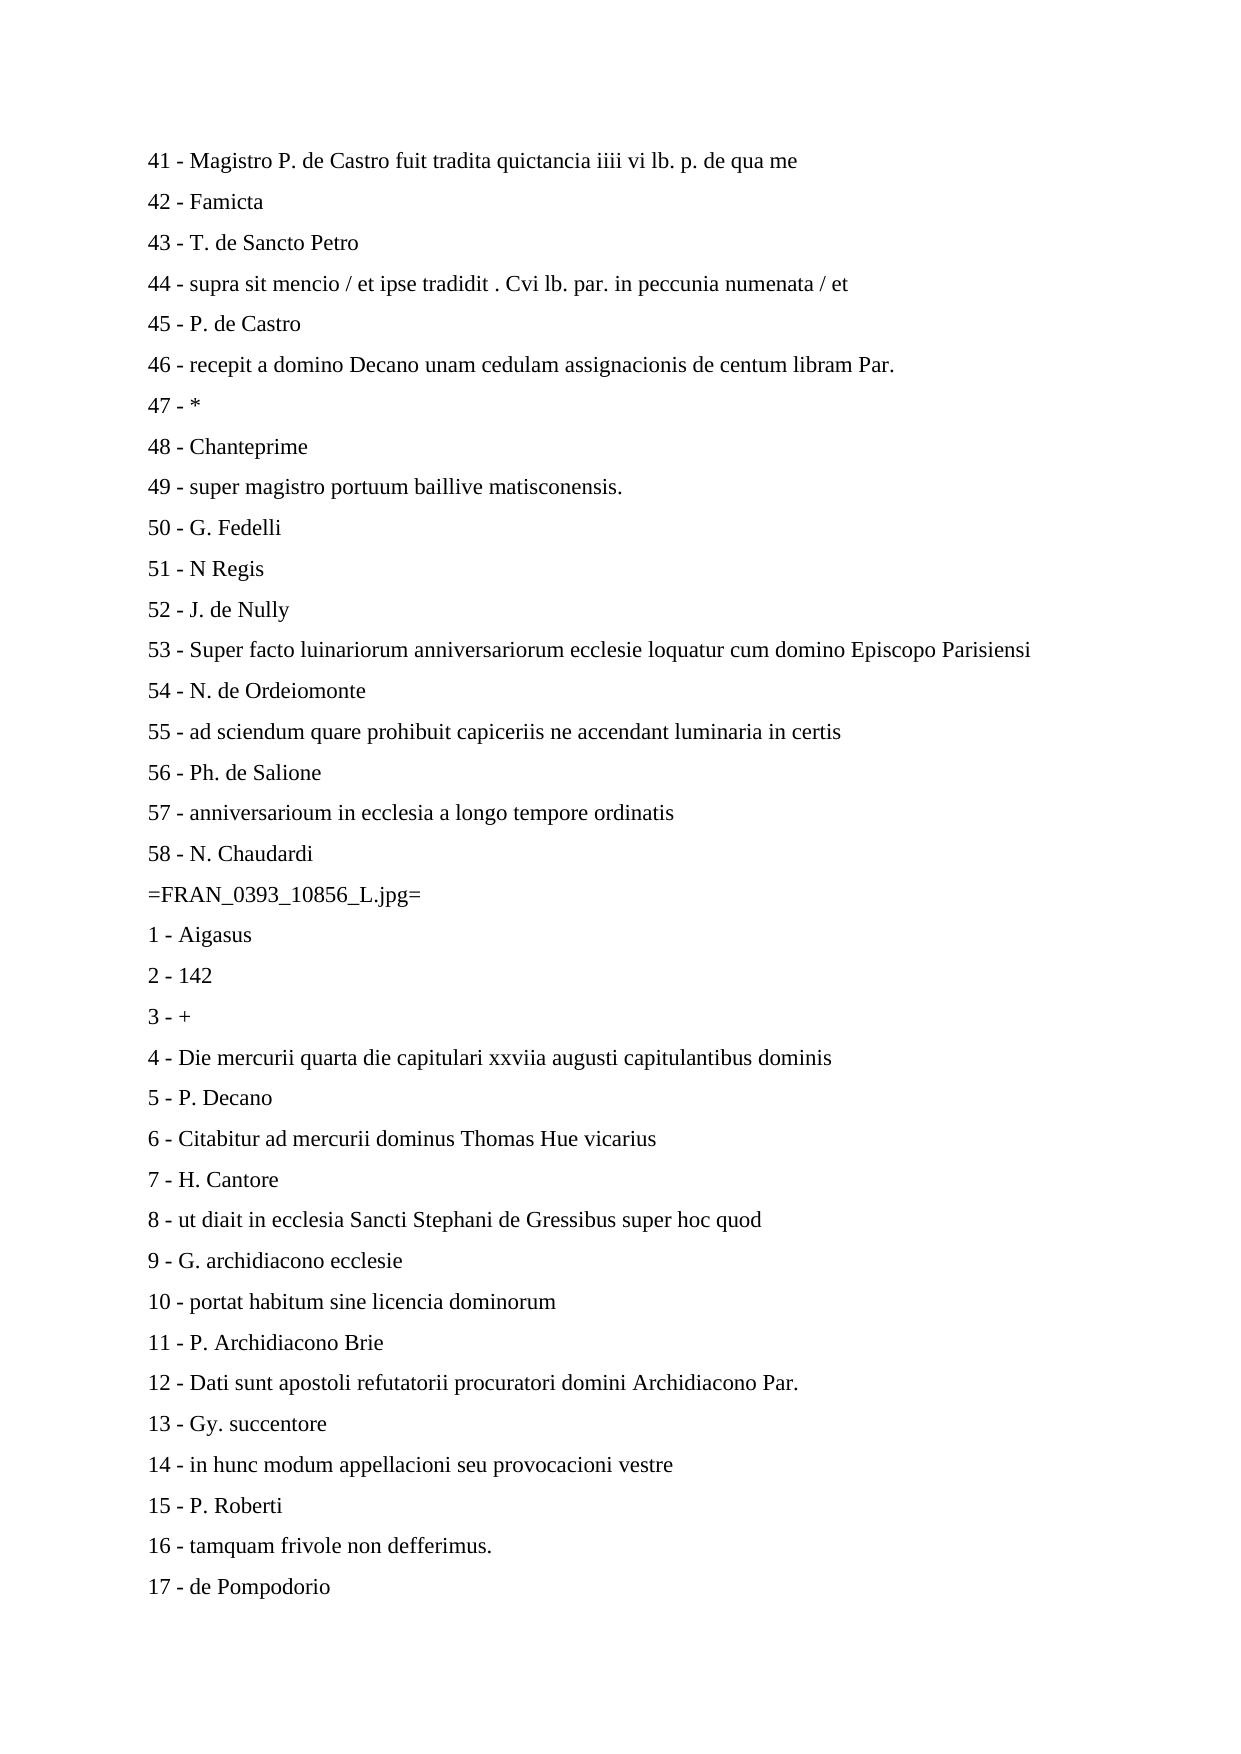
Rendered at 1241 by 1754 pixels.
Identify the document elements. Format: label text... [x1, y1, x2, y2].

text 12 - Dati sunt apostoli refutatorii procuratori domini Archidiacono Par. [148, 1369, 1093, 1396]
text 50 - G. Fedelli [148, 514, 1093, 541]
text 14 - in hunc modum appellacioni seu provocacioni vestre [148, 1451, 1093, 1477]
text 46 - recepit a domino Decano unam cedulam assignacionis de centum libram Par. [148, 351, 1093, 378]
text =FRAN_0393_10856_L.jpg= [148, 881, 1093, 907]
text 45 - P. de Castro [148, 311, 1093, 337]
text 54 - N. de Ordeiomonte [148, 677, 1093, 703]
text 51 - N Regis [148, 555, 1093, 581]
text 48 - Chanteprime [148, 433, 1093, 459]
text 15 - P. Roberti [148, 1492, 1093, 1518]
text 1 - Aigasus [148, 921, 1093, 948]
text 52 - J. de Nully [148, 596, 1093, 622]
text 8 - ut diait in ecclesia Sancti Stephani de Gressibus super hoc quod [148, 1207, 1093, 1233]
text 11 - P. Archidiacono Brie [148, 1329, 1093, 1355]
text 47 - * [148, 392, 1093, 418]
text 43 - T. de Sancto Petro [148, 229, 1093, 255]
text 2 - 142 [148, 962, 1093, 988]
text 17 - de Pompodorio [148, 1573, 1093, 1599]
text 7 - H. Cantore [148, 1166, 1093, 1192]
text 10 - portat habitum sine licencia dominorum [148, 1288, 1093, 1314]
text 42 - Famicta [148, 188, 1093, 215]
text 55 - ad sciendum quare prohibuit capiceriis ne accendant luminaria in certis [148, 718, 1093, 744]
text 56 - Ph. de Salione [148, 758, 1093, 785]
text 58 - N. Chaudardi [148, 840, 1093, 866]
text 16 - tamquam frivole non defferimus. [148, 1532, 1093, 1559]
text 9 - G. archidiacono ecclesie [148, 1247, 1093, 1274]
text 13 - Gy. succentore [148, 1410, 1093, 1437]
text 6 - Citabitur ad mercurii dominus Thomas Hue vicarius [148, 1125, 1093, 1151]
text 41 - Magistro P. de Castro fuit tradita quictancia iiii vi lb. p. de qua me [148, 148, 1093, 174]
text 3 - + [148, 1003, 1093, 1029]
text 4 - Die mercurii quarta die capitulari xxviia augusti capitulantibus dominis [148, 1044, 1093, 1070]
text 57 - anniversarioum in ecclesia a longo tempore ordinatis [148, 799, 1093, 826]
text 44 - supra sit mencio / et ipse tradidit . Cvi lb. par. in peccunia numenata / et [148, 270, 1093, 296]
text 49 - super magistro portuum baillive matisconensis. [148, 473, 1093, 500]
text 53 - Super facto luinariorum anniversariorum ecclesie loquatur cum domino Episcopo Parisiensi [148, 636, 1093, 663]
text 5 - P. Decano [148, 1084, 1093, 1111]
